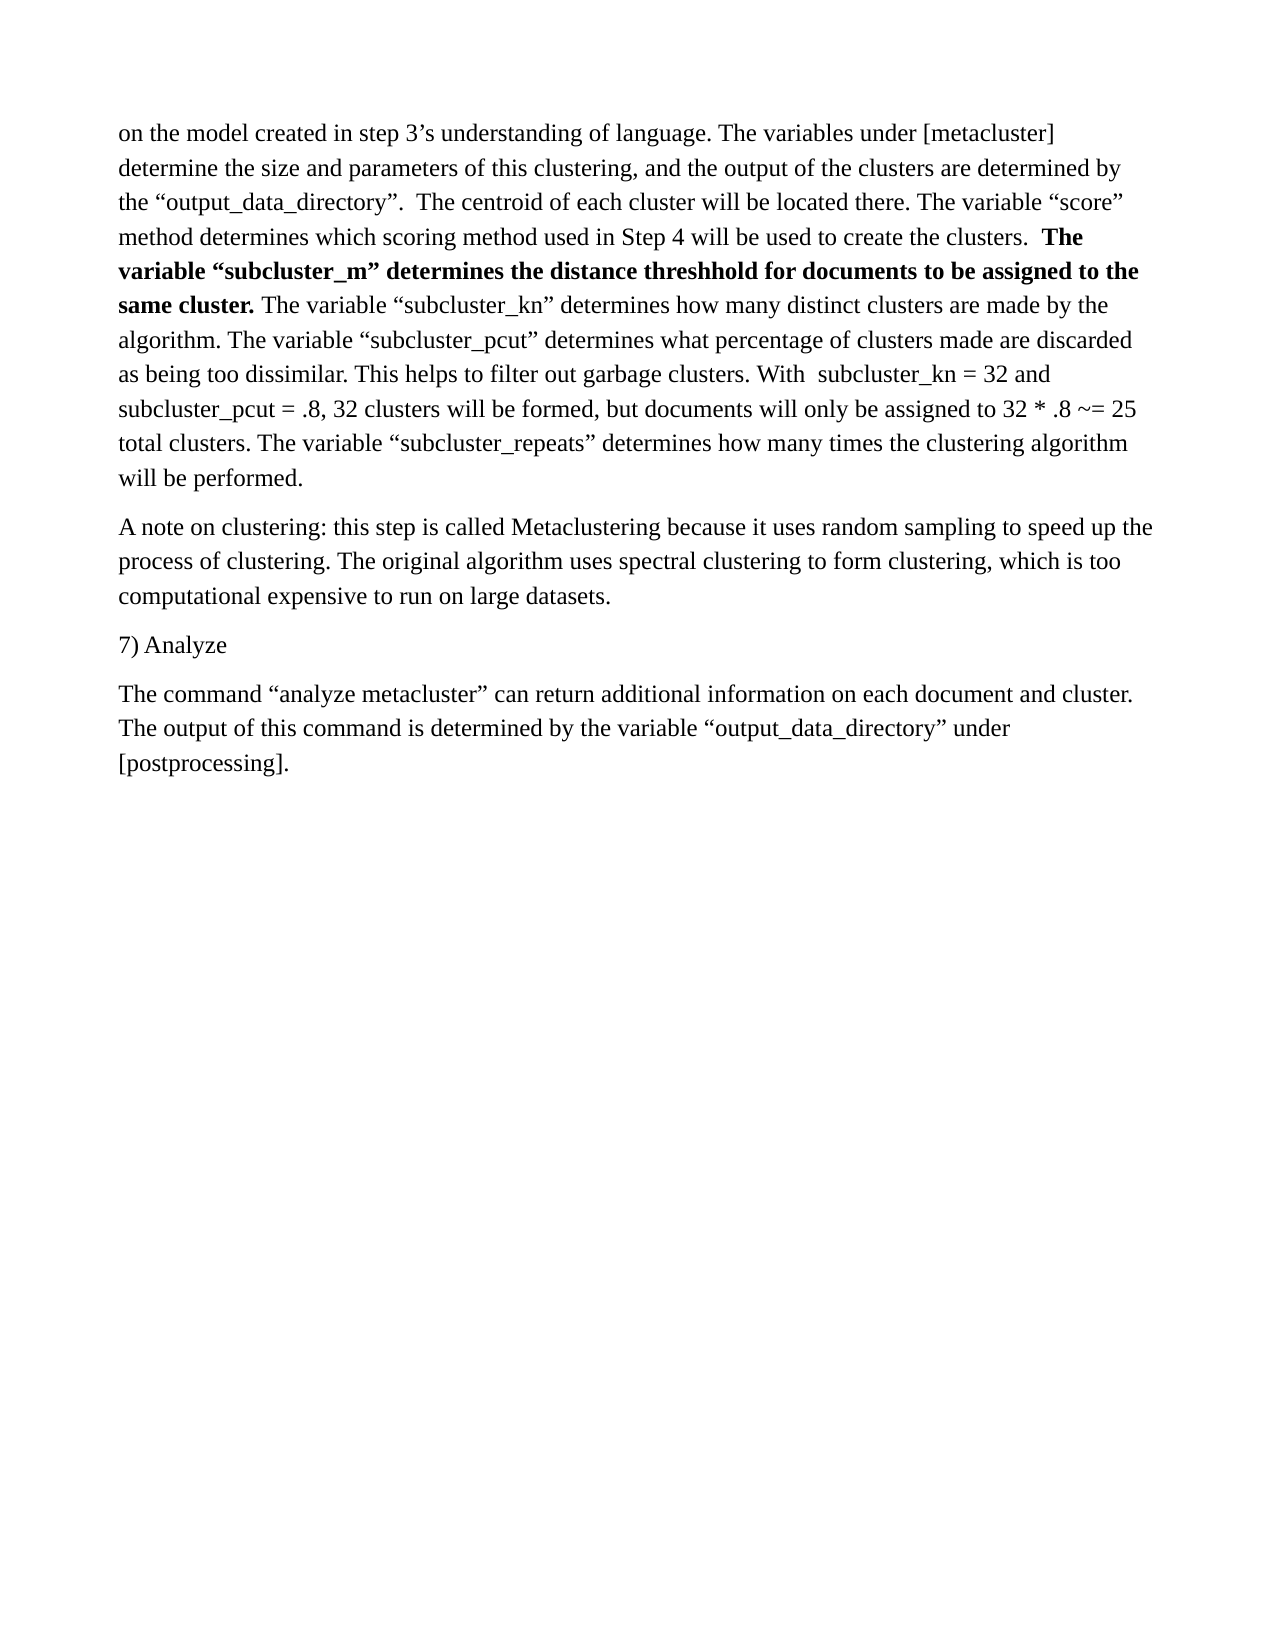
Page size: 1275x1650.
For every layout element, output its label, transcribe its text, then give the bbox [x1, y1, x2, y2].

text A note on clustering: this step is called Metaclustering because it uses random sampling to speed up the process of clustering. The original algorithm uses spectral clustering to form clustering, which is too computational expensive to run on large datasets. [118, 512, 1157, 610]
text The command “analyze metacluster” can return additional information on each document and cluster. The output of this command is determined by the variable “output_data_directory” under [postprocessing]. [118, 679, 1157, 777]
text on the model created in step 3’s understanding of language. The variables under [metacluster] determine the size and parameters of this clustering, and the output of the clusters are determined by the “output_data_directory”. The centroid of each cluster will be located there. The variable “score” method determines which scoring method used in Step 4 will be used to create the clusters. The variable “subcluster_m” determines the distance threshhold for documents to be assigned to the same cluster. The variable “subcluster_kn” determines how many distinct clusters are made by the algorithm. The variable “subcluster_pcut” determines what percentage of clusters made are discarded as being too dissimilar. This helps to filter out garbage clusters. With subcluster_kn = 32 and subcluster_pcut = .8, 32 clusters will be formed, but documents will only be assigned to 32 * .8 ~= 25 total clusters. The variable “subcluster_repeats” determines how many times the clustering algorithm will be performed. [118, 118, 1157, 492]
text 7) Analyze [118, 630, 1157, 659]
